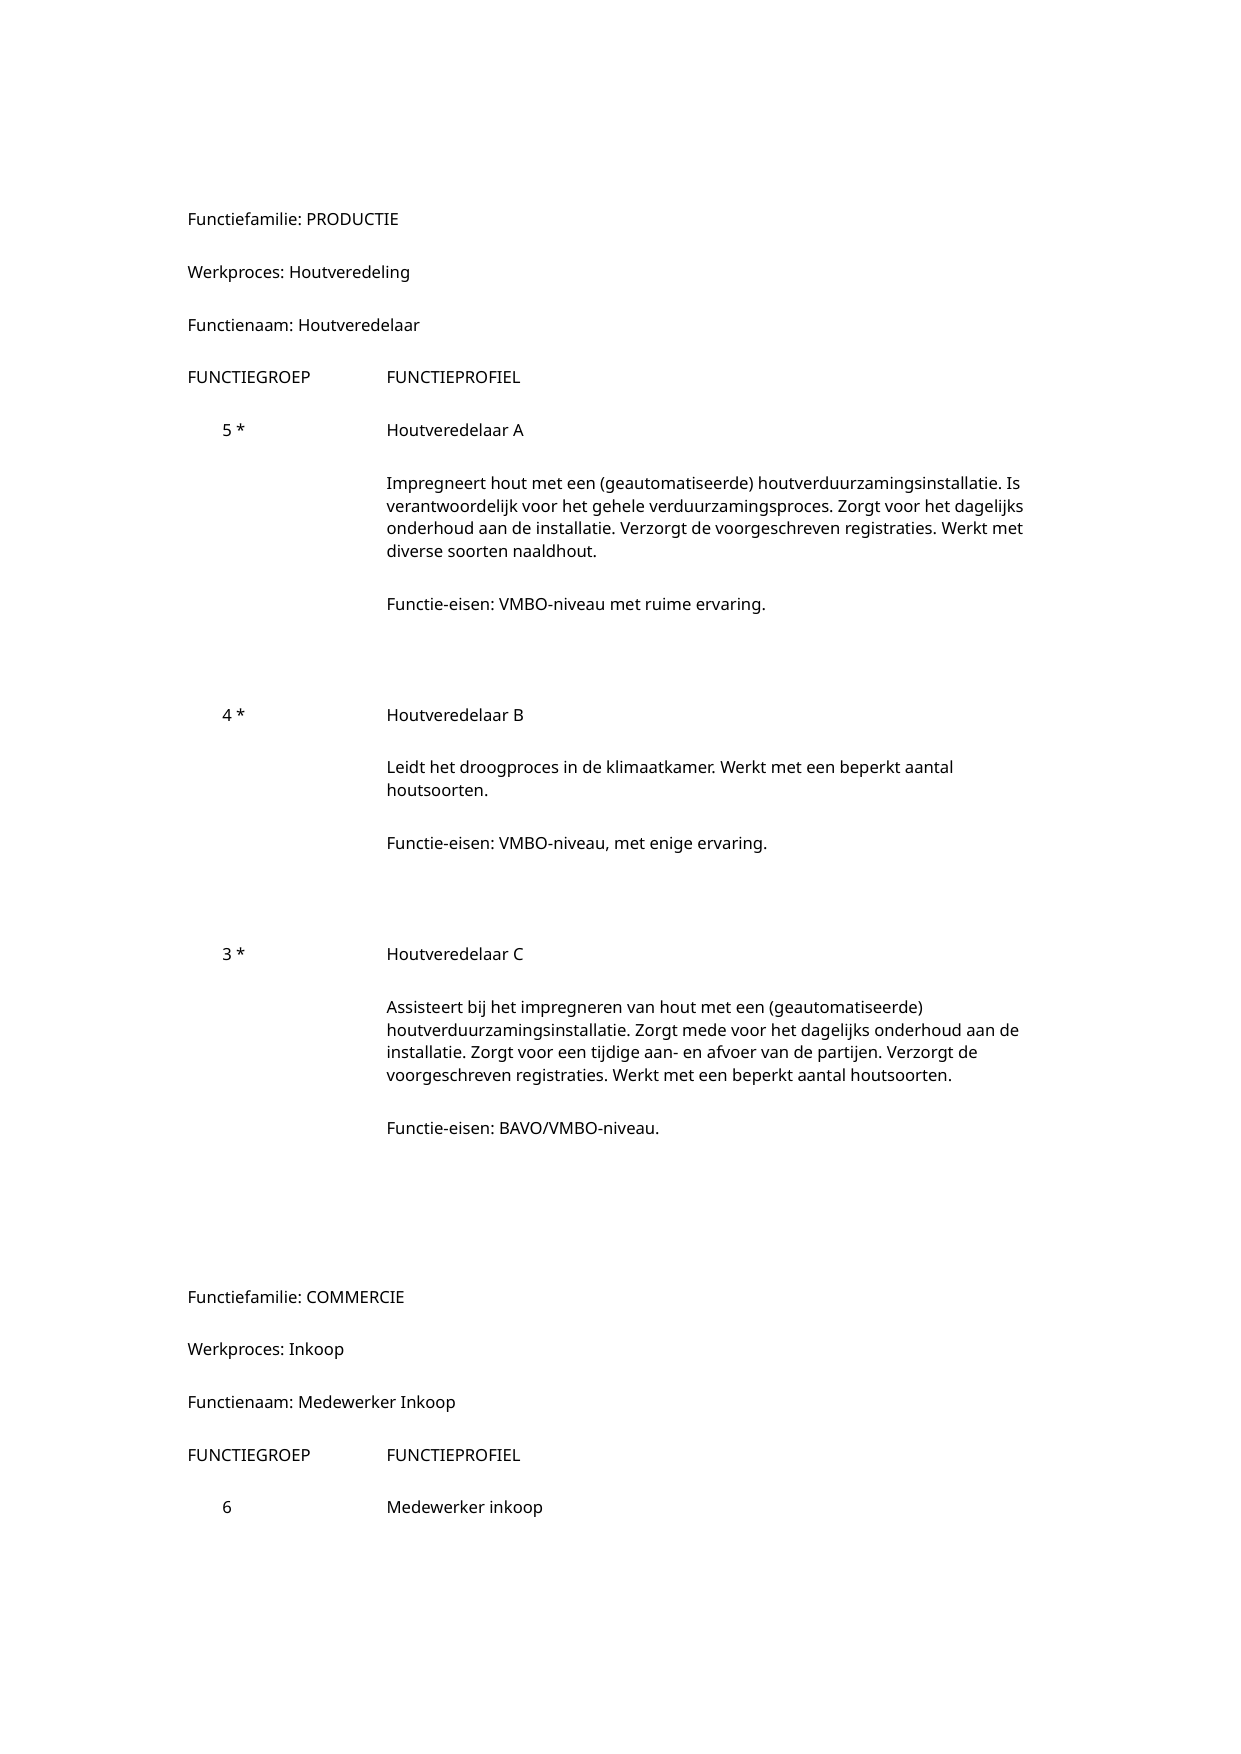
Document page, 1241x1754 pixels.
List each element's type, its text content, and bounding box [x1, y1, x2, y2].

table_header Functiefamilie: COMMERCIE Werkproces: Inkoop Functienaam: Medewerker Inkoop [188, 1285, 1053, 1443]
table_cell Houtveredelaar C Assisteert bij het impregneren van hout met een (geautomatiseerde) houtverduurzamingsinstallatie. Zorgt mede voor het dagelijks onderhoud aan de installatie. Zorgt voor een tijdige aan- en afvoer van de partijen. Verzorgt de voorgeschreven registraties. Werkt met een beperkt aantal houtsoorten. Functie-eisen: BAVO/VMBO-niveau. [386, 943, 1053, 1169]
table_header Functiefamilie: PRODUCTIE Werkproces: Houtveredeling Functienaam: Houtveredelaar [188, 208, 1053, 366]
table_cell Medewerker inkoop [386, 1496, 1053, 1554]
table_cell FUNCTIEPROFIEL [386, 1444, 1053, 1496]
table_cell FUNCTIEGROEP [188, 366, 386, 419]
table_cell [222, 645, 386, 703]
table_cell [386, 884, 1053, 943]
table_cell [188, 884, 222, 943]
table_cell FUNCTIEPROFIEL [386, 366, 1053, 419]
table_cell [188, 645, 222, 703]
table_cell 4 * [222, 704, 386, 884]
table_cell Houtveredelaar A Impregneert hout met een (geautomatiseerde) houtverduurzamingsinstallatie. Is verantwoordelijk voor het gehele verduurzamingsproces. Zorgt voor het dagelijks onderhoud aan de installatie. Verzorgt de voorgeschreven registraties. Werkt met diverse soorten naaldhout. Functie-eisen: VMBO-niveau met ruime ervaring. [386, 419, 1053, 645]
table_cell [188, 419, 222, 645]
table_cell 5 * [222, 419, 386, 645]
table_cell 3 * [222, 943, 386, 1169]
table_cell [386, 645, 1053, 703]
table_cell [222, 884, 386, 943]
table_cell [188, 943, 222, 1169]
table_cell FUNCTIEGROEP [188, 1444, 386, 1496]
table_cell [188, 704, 222, 884]
table_cell 6 [222, 1496, 386, 1554]
table_cell [188, 1496, 222, 1554]
table_cell Houtveredelaar B Leidt het droogproces in de klimaatkamer. Werkt met een beperkt aantal houtsoorten. Functie-eisen: VMBO-niveau, met enige ervaring. [386, 704, 1053, 884]
